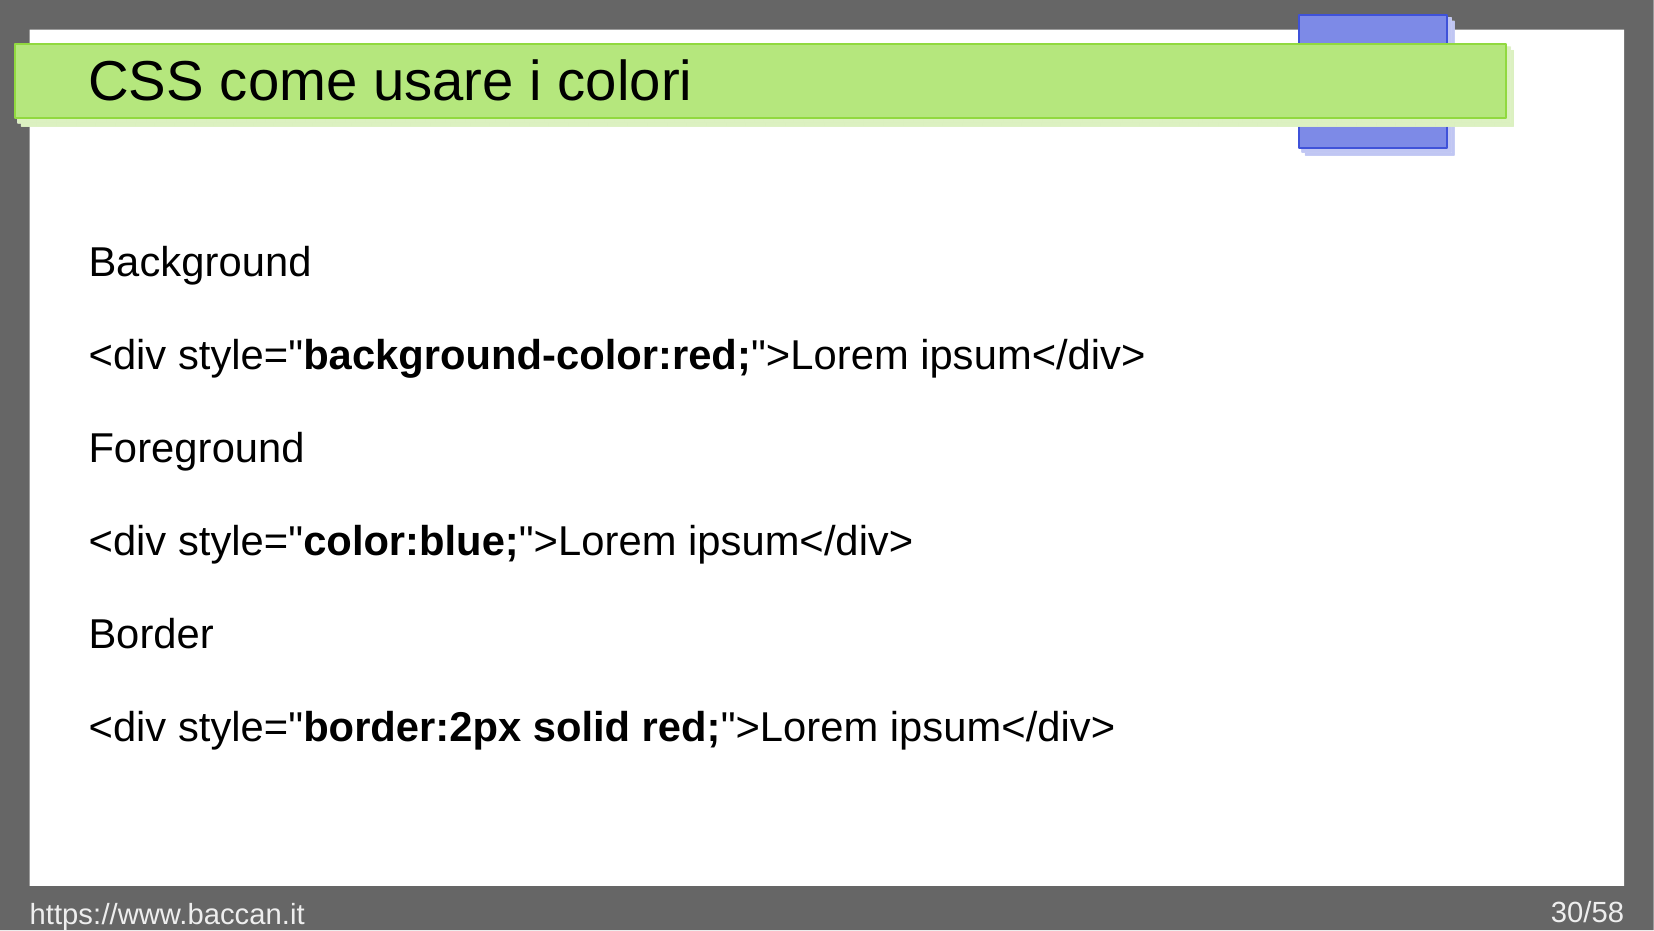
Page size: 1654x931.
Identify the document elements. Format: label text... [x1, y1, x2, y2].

title CSS come usare i colori [88, 44, 1506, 119]
text_box Background <div style="background-color:red;">Lorem ipsum</div> Foreground <div style="color:blue;">Lorem ipsum</div> Border <div style="border:2px solid red;">Lorem ipsum</div> [88, 169, 1565, 820]
